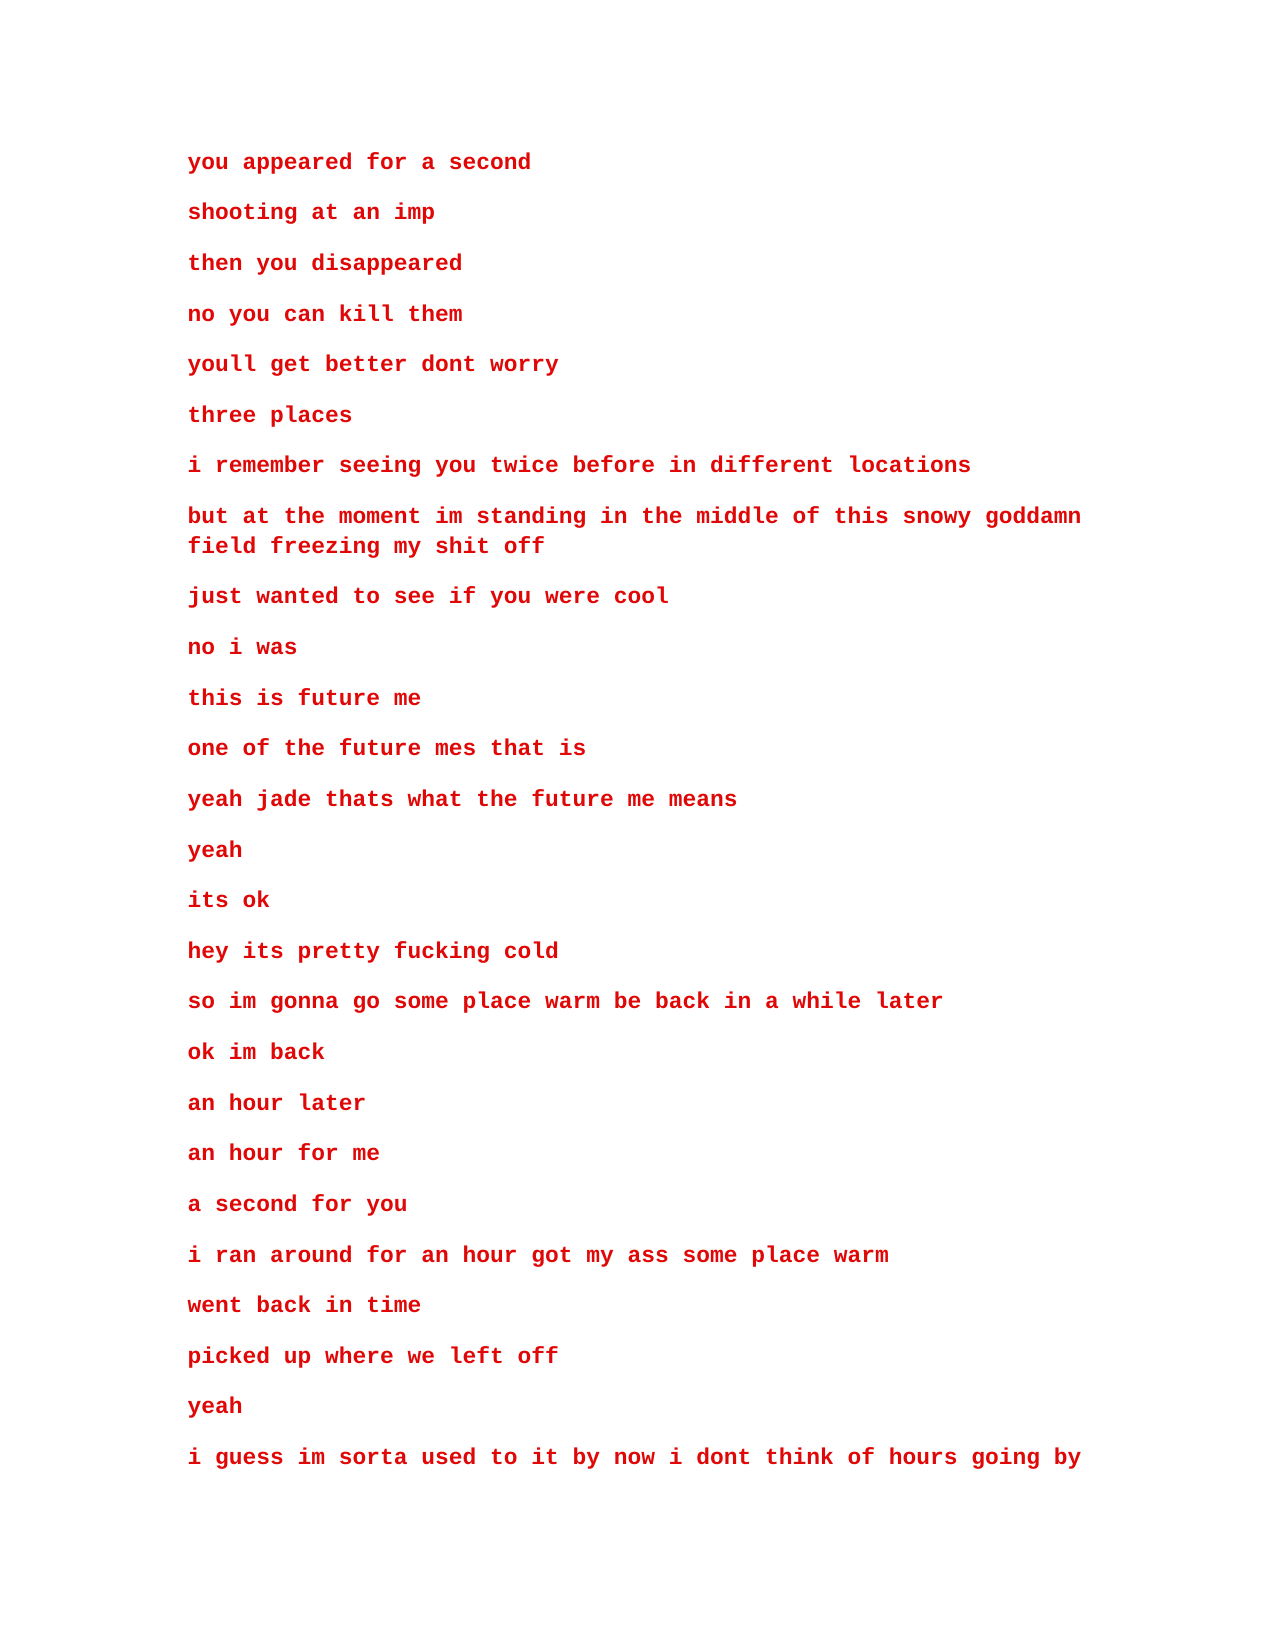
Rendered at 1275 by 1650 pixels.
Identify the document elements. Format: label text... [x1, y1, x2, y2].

text yeah [187, 838, 1087, 864]
text this is future me [187, 686, 1087, 712]
text three places [187, 403, 1087, 429]
text then you disappeared [187, 251, 1087, 277]
text its ok [187, 888, 1087, 914]
text i ran around for an hour got my ass some place warm [187, 1243, 1087, 1269]
text just wanted to see if you were cool [187, 585, 1087, 611]
text went back in time [187, 1293, 1087, 1319]
text a second for you [187, 1192, 1087, 1218]
text yeah jade thats what the future me means [187, 787, 1087, 813]
text picked up where we left off [187, 1344, 1087, 1370]
text shooting at an imp [187, 201, 1087, 227]
text no you can kill them [187, 302, 1087, 328]
text i remember seeing you twice before in different locations [187, 454, 1087, 480]
text ok im back [187, 1040, 1087, 1066]
text so im gonna go some place warm be back in a while later [187, 990, 1087, 1016]
text one of the future mes that is [187, 737, 1087, 763]
text an hour later [187, 1091, 1087, 1117]
text no i was [187, 635, 1087, 661]
text i guess im sorta used to it by now i dont think of hours going by [187, 1445, 1087, 1471]
text hey its pretty fucking cold [187, 939, 1087, 965]
text an hour for me [187, 1142, 1087, 1168]
text youll get better dont worry [187, 352, 1087, 378]
text but at the moment im standing in the middle of this snowy goddamn field freezing my shit off [187, 504, 1087, 560]
text yeah [187, 1395, 1087, 1421]
text you appeared for a second [187, 150, 1087, 176]
